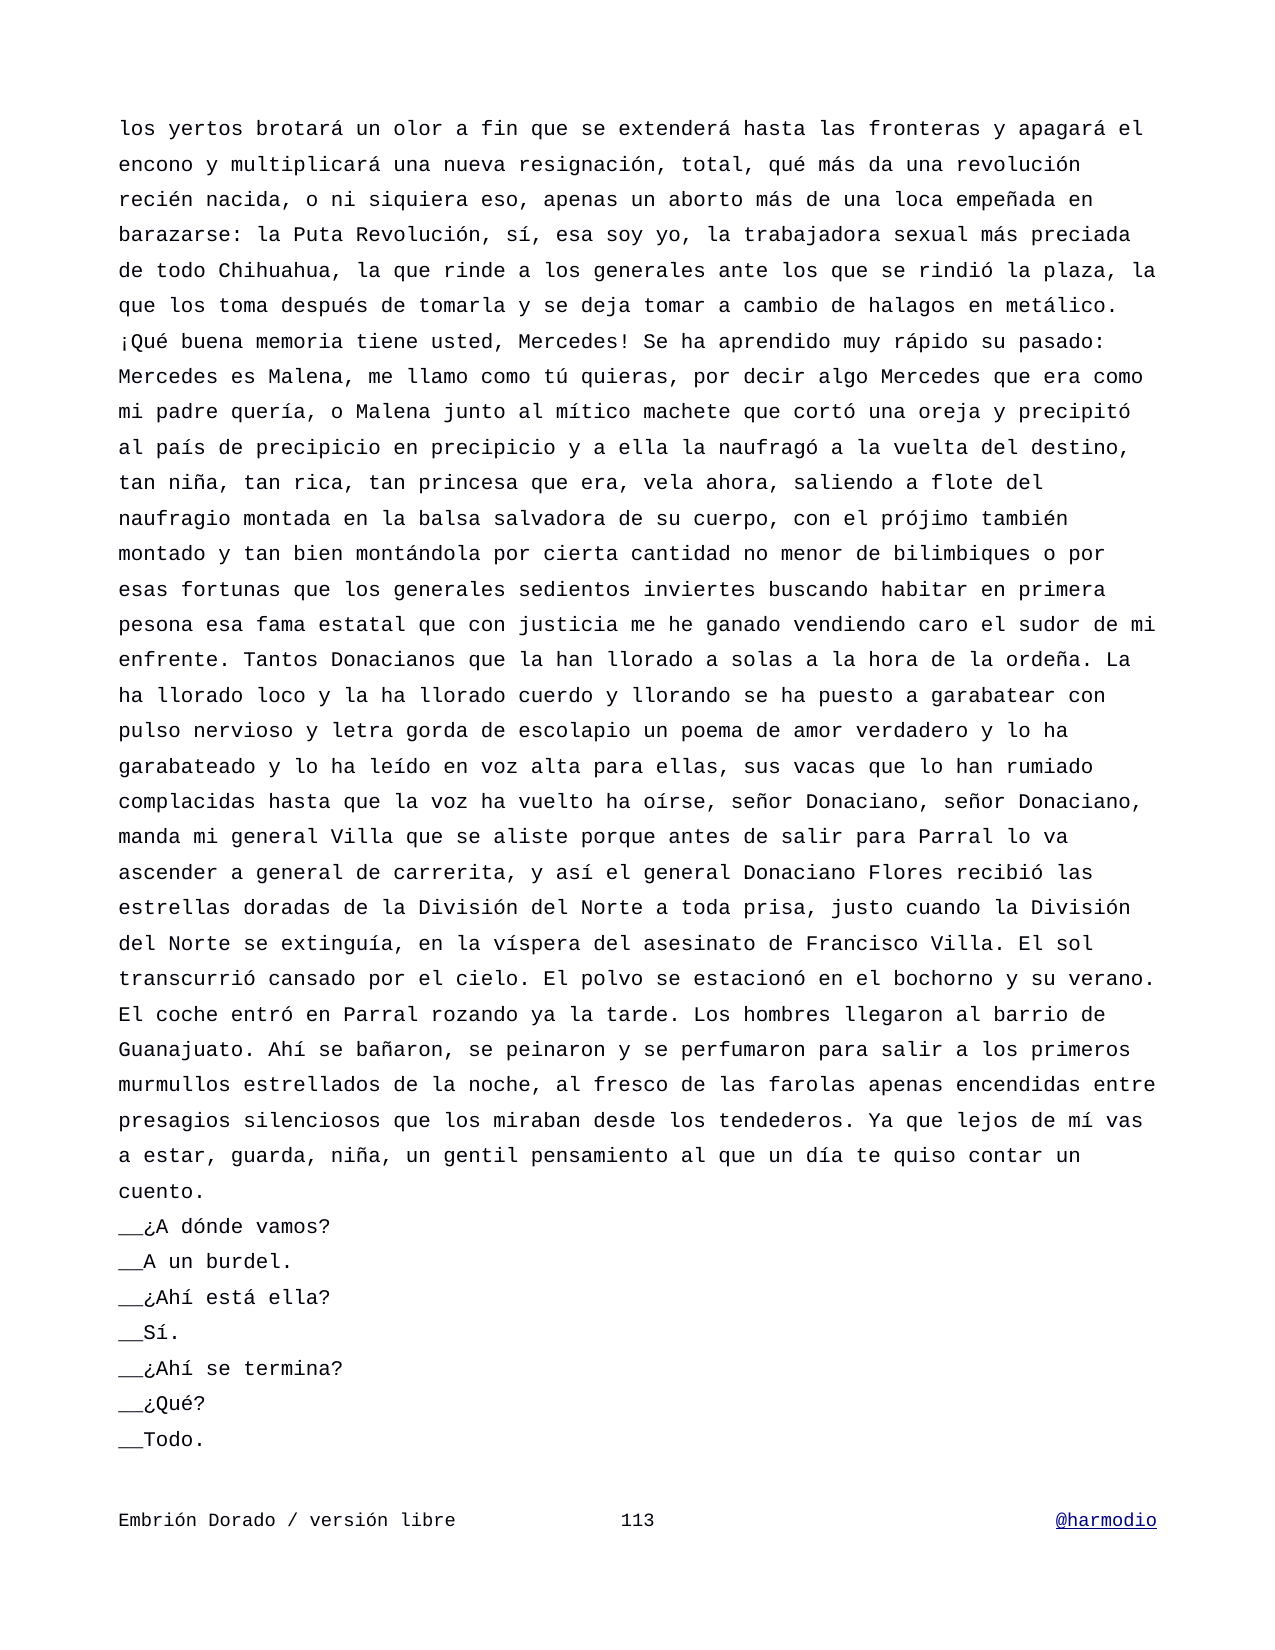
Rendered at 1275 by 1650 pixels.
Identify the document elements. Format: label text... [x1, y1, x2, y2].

text __¿Qué? [118, 1393, 1157, 1417]
text __Todo. [118, 1428, 1157, 1452]
text los yertos brotará un olor a fin que se extenderá hasta las fronteras y apagará el encono y multiplicará una nueva resignación, total, qué más da una revolución recién nacida, o ni siquiera eso, apenas un aborto más de una loca empeñada en barazarse: la Puta Revolución, sí, esa soy yo, la trabajadora sexual más preciada de todo Chihuahua, la que rinde a los generales ante los que se rindió la plaza, la que los toma después de tomarla y se deja tomar a cambio de halagos en metálico. ¡Qué buena memoria tiene usted, Mercedes! Se ha aprendido muy rápido su pasado: Mercedes es Malena, me llamo como tú quieras, por decir algo Mercedes que era como mi padre quería, o Malena junto al mítico machete que cortó una oreja y precipitó al país de precipicio en precipicio y a ella la naufragó a la vuelta del destino, tan niña, tan rica, tan princesa que era, vela ahora, saliendo a flote del naufragio montada en la balsa salvadora de su cuerpo, con el prójimo también montado y tan bien montándola por cierta cantidad no menor de bilimbiques o por esas fortunas que los generales sedientos inviertes buscando habitar en primera pesona esa fama estatal que con justicia me he ganado vendiendo caro el sudor de mi enfrente. Tantos Donacianos que la han llorado a solas a la hora de la ordeña. La ha llorado loco y la ha llorado cuerdo y llorando se ha puesto a garabatear con pulso nervioso y letra gorda de escolapio un poema de amor verdadero y lo ha garabateado y lo ha leído en voz alta para ellas, sus vacas que lo han rumiado complacidas hasta que la voz ha vuelto ha oírse, señor Donaciano, señor Donaciano, manda mi general Villa que se aliste porque antes de salir para Parral lo va ascender a general de carrerita, y así el general Donaciano Flores recibió las estrellas doradas de la División del Norte a toda prisa, justo cuando la División del Norte se extinguía, en la víspera del asesinato de Francisco Villa. El sol transcurrió cansado por el cielo. El polvo se estacionó en el bochorno y su verano. El coche entró en Parral rozando ya la tarde. Los hombres llegaron al barrio de Guanajuato. Ahí se bañaron, se peinaron y se perfumaron para salir a los primeros murmullos estrellados de la noche, al fresco de las farolas apenas encendidas entre presagios silenciosos que los miraban desde los tendederos. Ya que lejos de mí vas a estar, guarda, niña, un gentil pensamiento al que un día te quiso contar un cuento. [118, 118, 1157, 1204]
text __Sí. [118, 1322, 1157, 1346]
text __¿Ahí se termina? [118, 1358, 1157, 1381]
text __¿Ahí está ella? [118, 1287, 1157, 1311]
text __¿A dónde vamos? [118, 1216, 1157, 1240]
text __A un burdel. [118, 1251, 1157, 1275]
